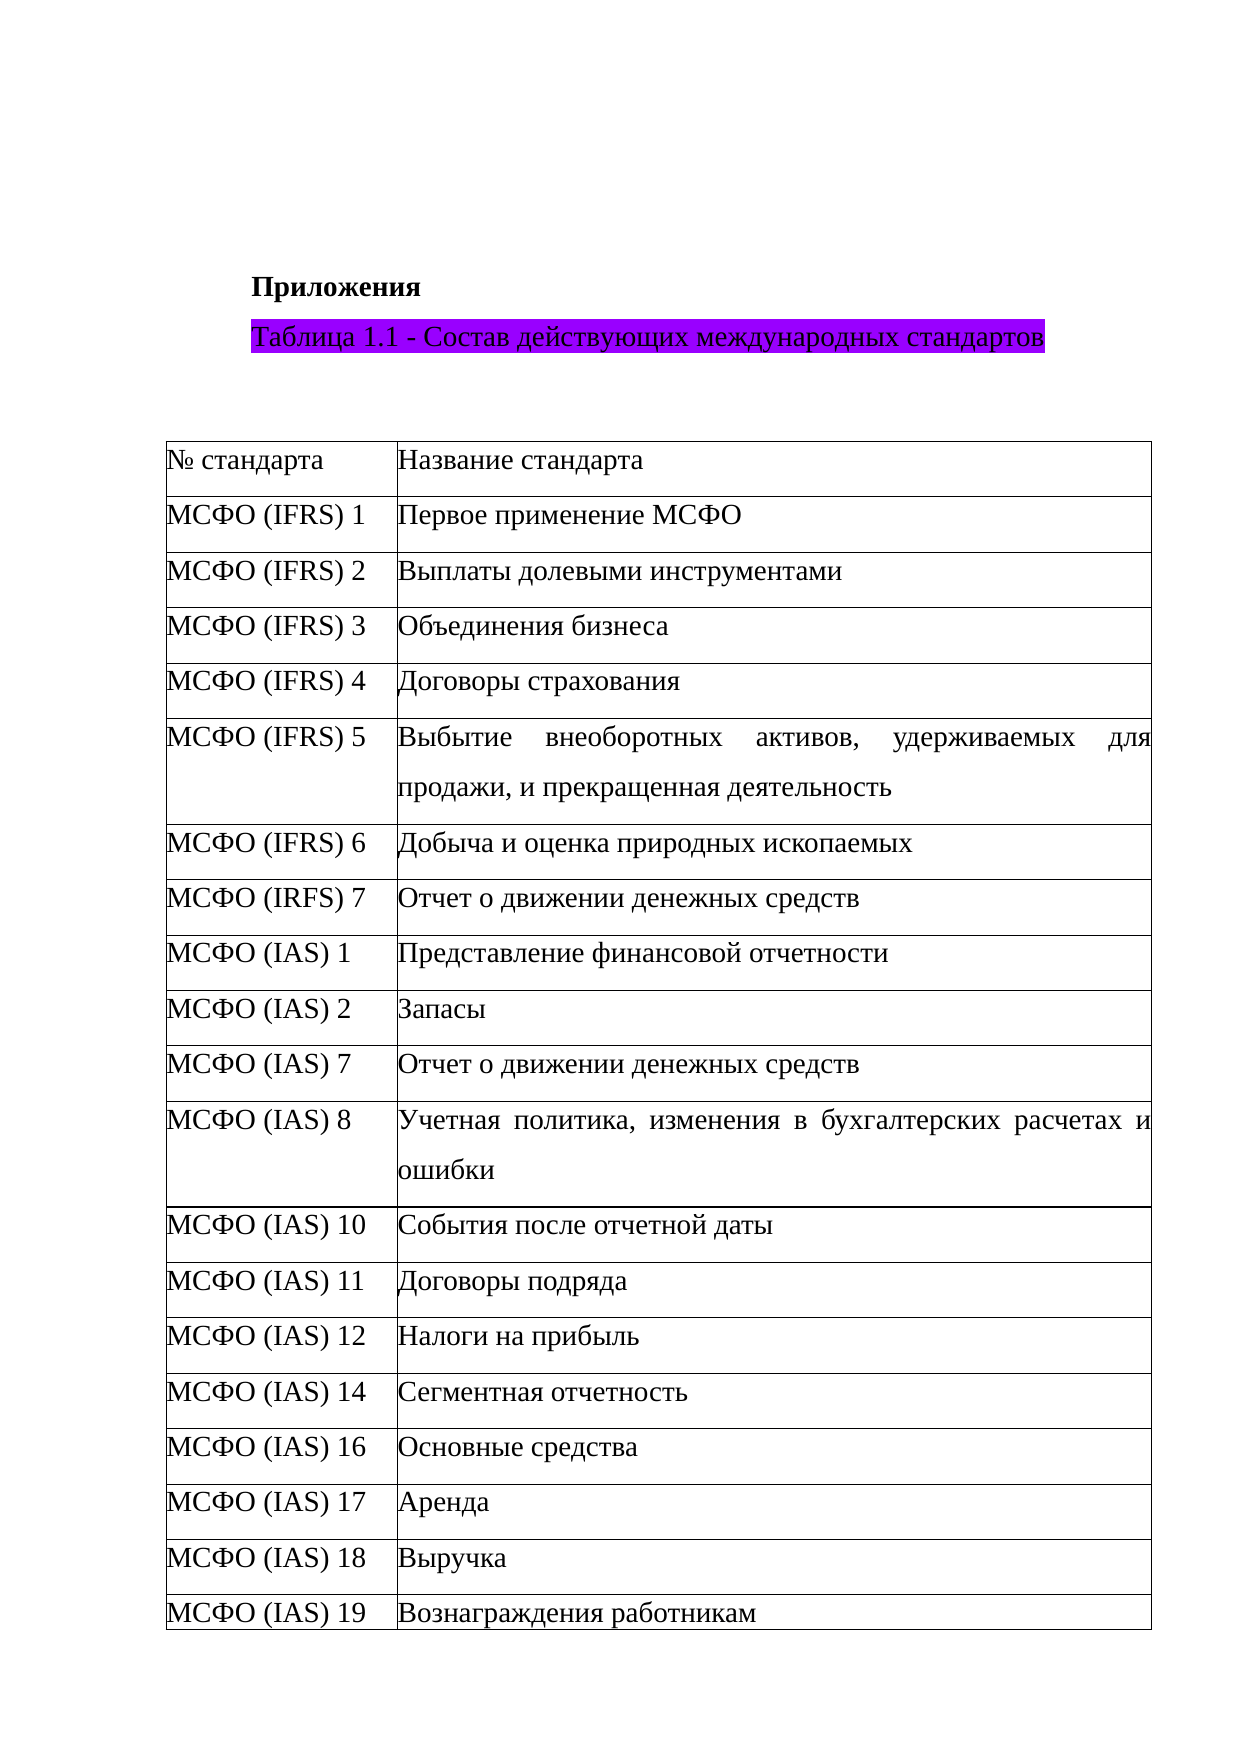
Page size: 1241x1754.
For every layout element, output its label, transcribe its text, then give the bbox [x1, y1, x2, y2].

table_cell МСФО (IAS) 16 [167, 1429, 397, 1483]
table_cell Выбытие внеоборотных активов, удерживаемых для продажи, и прекращенная деятельность [398, 719, 1151, 824]
table_cell Отчет о движении денежных средств [398, 1046, 1151, 1101]
table_header № стандарта [167, 442, 397, 496]
table_cell МСФО (IFRS) 3 [167, 608, 397, 662]
table_cell МСФО (IAS) 17 [167, 1485, 397, 1539]
table_cell МСФО (IAS) 14 [167, 1374, 397, 1428]
table_cell Учетная политика, изменения в бухгалтерских расчетах и ошибки [398, 1102, 1151, 1206]
table_cell МСФО (IFRS) 4 [167, 664, 397, 718]
table_cell МСФО (IAS) 8 [167, 1102, 397, 1206]
table_cell МСФО (IFRS) 1 [167, 497, 397, 552]
text Приложения [177, 269, 1152, 303]
table_cell МСФО (IAS) 11 [167, 1263, 397, 1317]
table_cell МСФО (IAS) 1 [167, 936, 397, 990]
table_cell Договоры подряда [398, 1263, 1151, 1317]
table_cell Отчет о движении денежных средств [398, 880, 1151, 934]
table_cell События после отчетной даты [398, 1208, 1151, 1262]
table_cell МСФО (IAS) 10 [167, 1208, 397, 1262]
table_cell МСФО (IFRS) 6 [167, 825, 397, 879]
table_cell Добыча и оценка природных ископаемых [398, 825, 1151, 879]
table_cell Сегментная отчетность [398, 1374, 1151, 1428]
table_cell МСФО (IFRS) 5 [167, 719, 397, 824]
table_cell МСФО (IAS) 7 [167, 1046, 397, 1101]
table_cell Основные средства [398, 1429, 1151, 1483]
table_cell МСФО (IRFS) 7 [167, 880, 397, 934]
table_cell Выплаты долевыми инструментами [398, 553, 1151, 607]
table_cell Объединения бизнеса [398, 608, 1151, 662]
table_cell МСФО (IAS) 18 [167, 1540, 397, 1594]
table_cell Договоры страхования [398, 664, 1151, 718]
table_cell Налоги на прибыль [398, 1318, 1151, 1373]
table_cell Представление финансовой отчетности [398, 936, 1151, 990]
text Таблица 1.1 - Состав действующих международных стандартов [177, 319, 1152, 353]
table_cell Запасы [398, 991, 1151, 1045]
table_header Название стандарта [398, 442, 1151, 496]
table_cell МСФО (IAS) 2 [167, 991, 397, 1045]
table_cell МСФО (IFRS) 2 [167, 553, 397, 607]
table_cell Выручка [398, 1540, 1151, 1594]
table_cell Первое применение МСФО [398, 497, 1151, 552]
table_cell Аренда [398, 1485, 1151, 1539]
table_cell МСФО (IAS) 19 [167, 1595, 397, 1629]
table_cell Вознаграждения работникам [398, 1595, 1151, 1629]
table_cell МСФО (IAS) 12 [167, 1318, 397, 1373]
